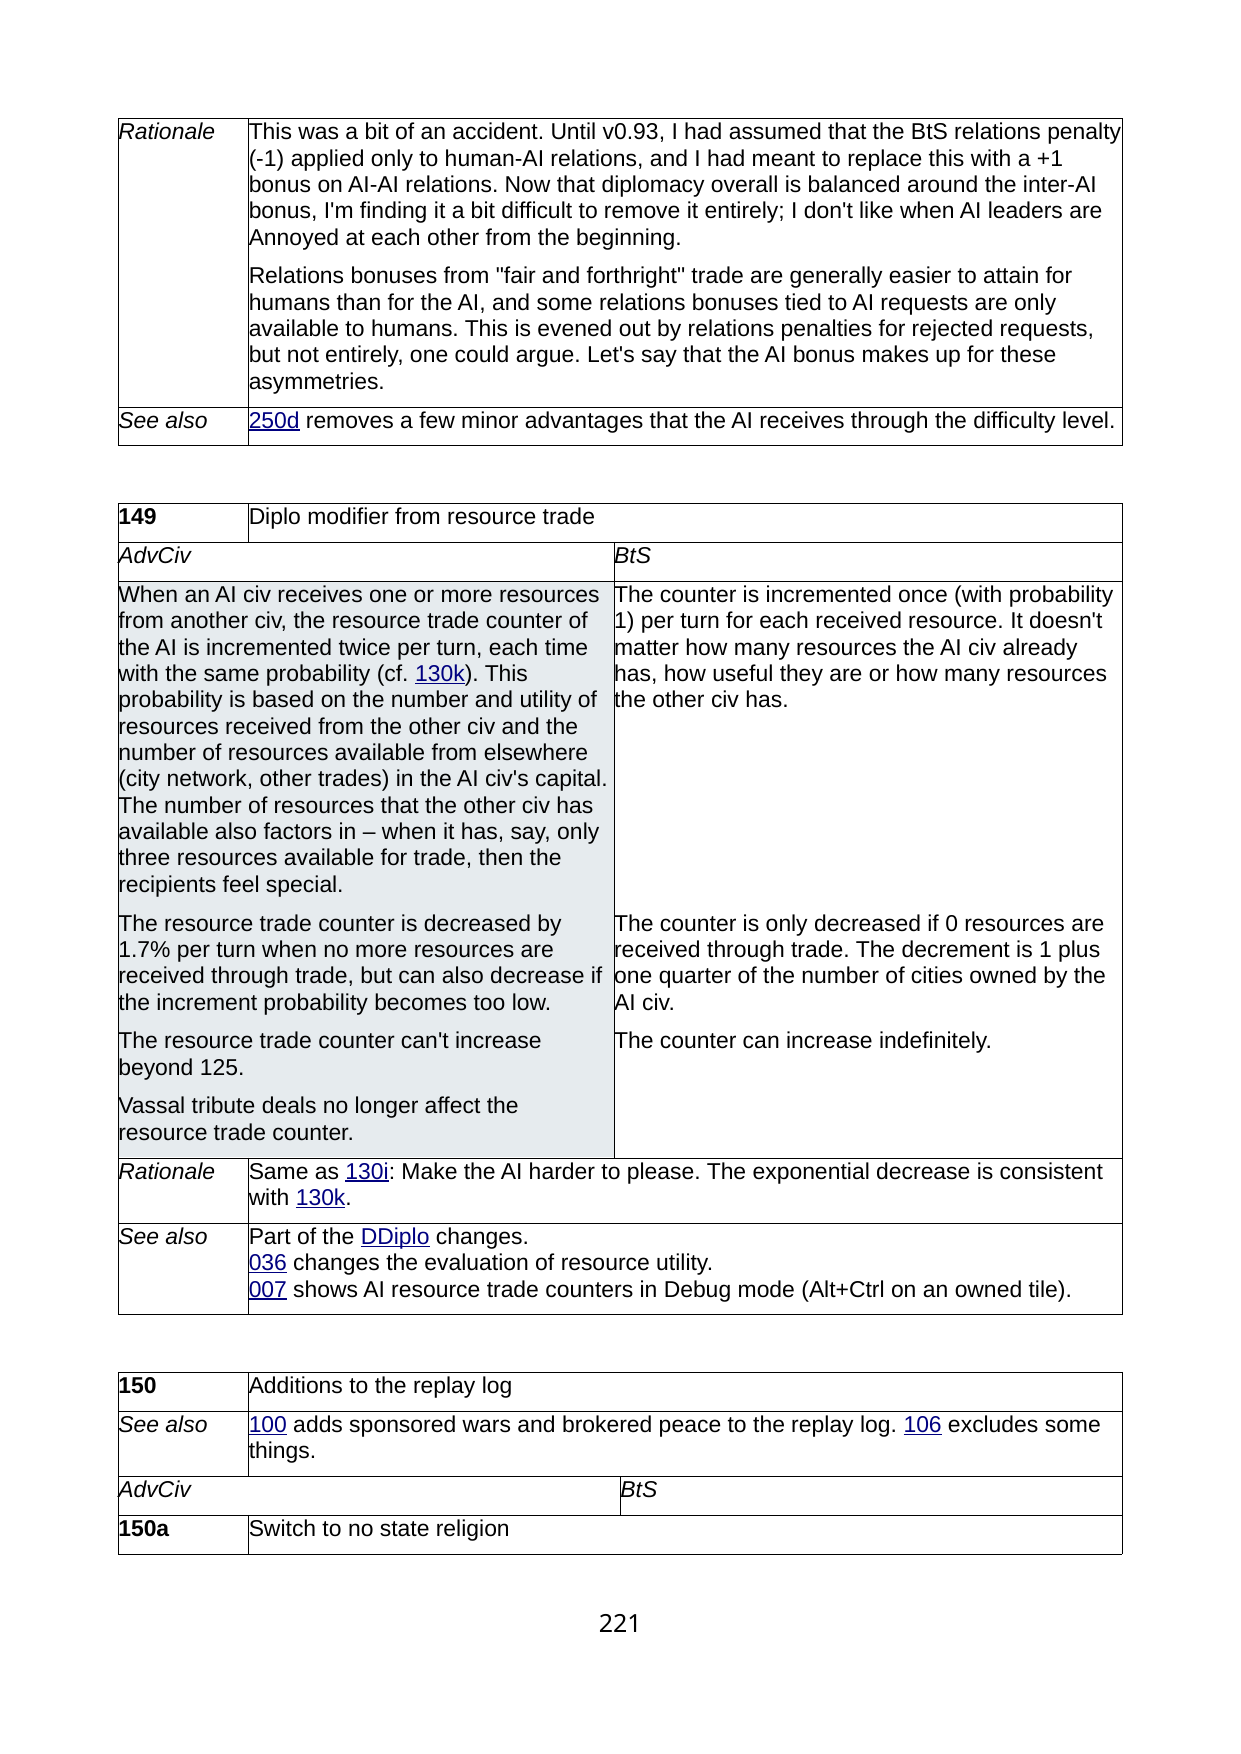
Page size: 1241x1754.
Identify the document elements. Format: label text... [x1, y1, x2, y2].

table_cell This was a bit of an accident. Until v0.93, I had assumed that the BtS relations penalty (-1) applied only to human-AI relations, and I had meant to replace this with a +1 bonus on AI-AI relations. Now that diplomacy overall is balanced around the inter-AI bonus, I'm finding it a bit difficult to remove it entirely; I don't like when AI leaders are Annoyed at each other from the beginning. Relations bonuses from "fair and forthright" trade are generally easier to attain for humans than for the AI, and some relations bonuses tied to AI requests are only available to humans. This is evened out by relations penalties for rejected requests, but not entirely, one could argue. Let's say that the AI bonus makes up for these asymmetries. [249, 119, 1122, 407]
table_cell AdvCiv [119, 1477, 620, 1515]
table_cell When an AI civ receives one or more resources from another civ, the resource trade counter of the AI is incremented twice per turn, each time with the same probability (cf. 130k). This probability is based on the number and utility of resources received from the other civ and the number of resources available from elsewhere (city network, other trades) in the AI civ's capital. The number of resources that the other civ has available also factors in – when it has, say, only three resources available for trade, then the recipients feel special. The resource trade counter is decreased by 1.7% per turn when no more resources are received through trade, but can also decrease if the increment probability becomes too low. The resource trade counter can't increase beyond 125. Vassal tribute deals no longer affect the resource trade counter. [119, 582, 614, 1157]
table_cell 150a [119, 1516, 248, 1554]
table_cell AdvCiv [119, 543, 614, 581]
table_cell Rationale [119, 119, 248, 407]
table_cell See also [119, 1224, 248, 1314]
table_cell 250d removes a few minor advantages that the AI receives through the difficulty level. [249, 408, 1122, 445]
table_header 149 [119, 504, 248, 542]
table_header Diplo modifier from resource trade [249, 504, 1122, 542]
table_cell The counter is incremented once (with probability 1) per turn for each received resource. It doesn't matter how many resources the AI civ already has, how useful they are or how many resources the other civ has. The counter is only decreased if 0 resources are received through trade. The decrement is 1 plus one quarter of the number of cities owned by the AI civ. The counter can increase indefinitely. [615, 582, 1122, 1157]
table_cell 100 adds sponsored wars and brokered peace to the replay log. 106 excludes some things. [249, 1412, 1122, 1476]
table_cell See also [119, 1412, 248, 1476]
table_cell Same as 130i: Make the AI harder to please. The exponential decrease is consistent with 130k. [249, 1159, 1122, 1223]
table_cell Switch to no state religion [249, 1516, 1122, 1554]
table_header 150 [119, 1373, 248, 1411]
table_cell Rationale [119, 1159, 248, 1223]
table_cell BtS [615, 543, 1122, 581]
table_header Additions to the replay log [249, 1373, 1122, 1411]
table_cell BtS [621, 1477, 1122, 1515]
table_cell See also [119, 408, 248, 445]
table_cell Part of the DDiplo changes. 036 changes the evaluation of resource utility. 007 shows AI resource trade counters in Debug mode (Alt+Ctrl on an owned tile). [249, 1224, 1122, 1314]
